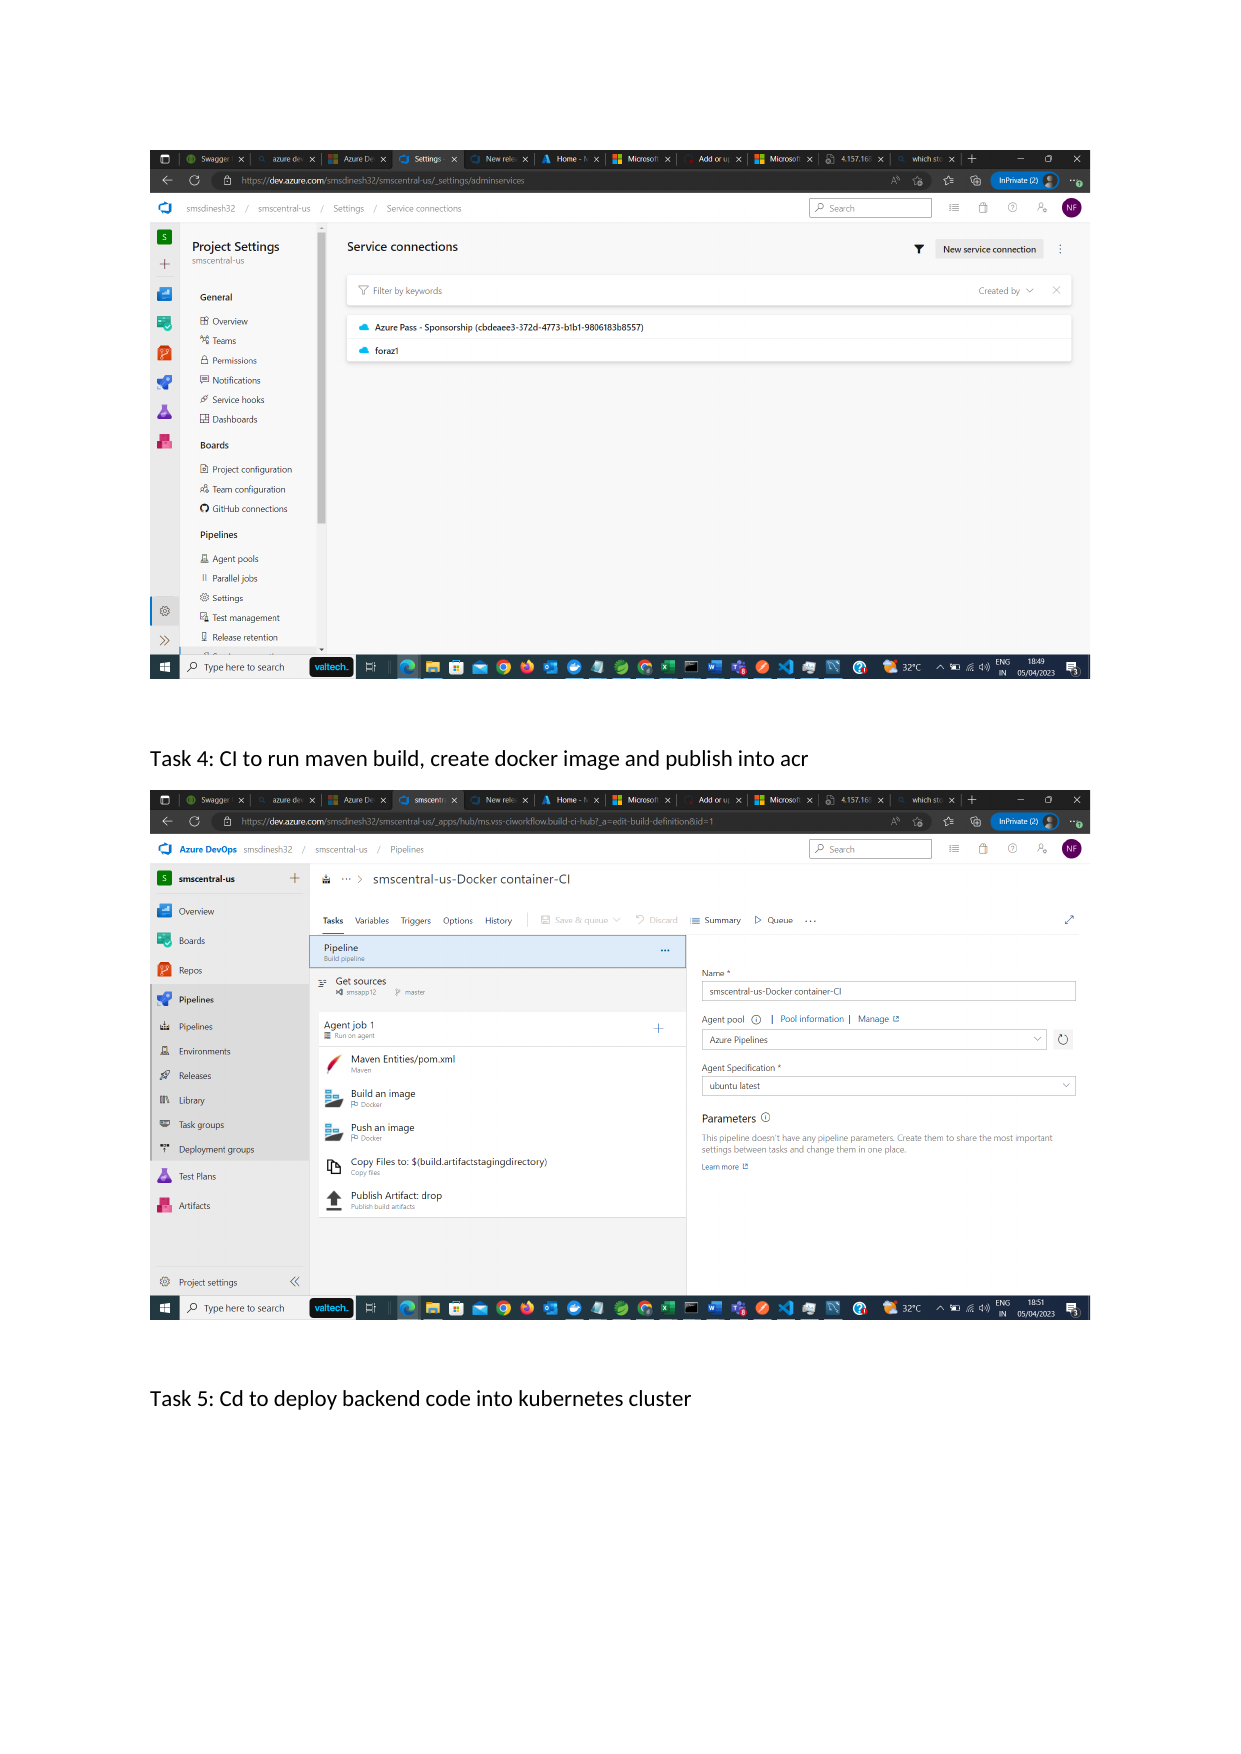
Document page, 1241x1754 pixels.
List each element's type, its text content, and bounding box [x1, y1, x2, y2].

text Task 4: CI to run maven build, create docker image and publish into acr [150, 744, 1090, 772]
text Task 5: Cd to deploy backend code into kubernetes cluster [150, 1384, 1090, 1412]
